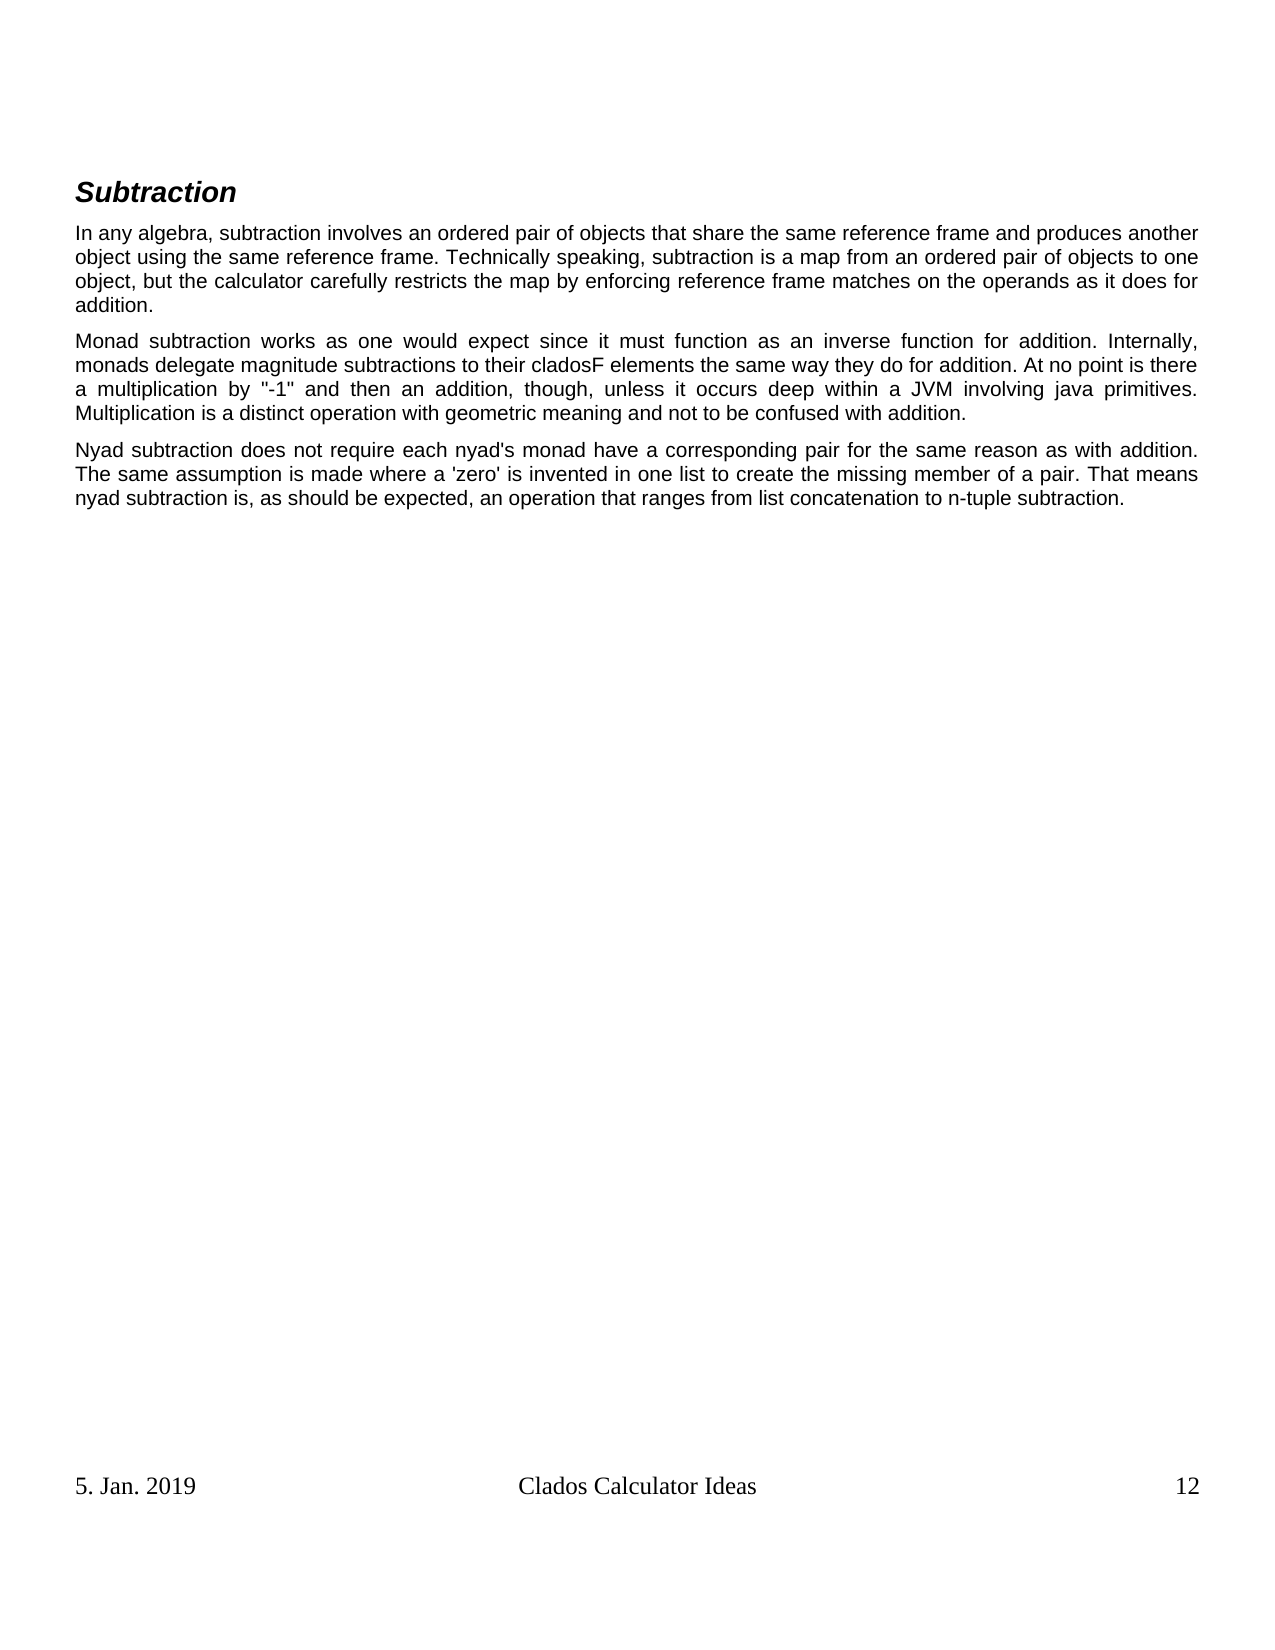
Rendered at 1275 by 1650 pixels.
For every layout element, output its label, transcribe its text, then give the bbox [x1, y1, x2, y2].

text Monad subtraction works as one would expect since it must function as an inverse function for addition. Internally, monads delegate magnitude subtractions to their cladosF elements the same way they do for addition. At no point is there a multiplication by "-1" and then an addition, though, unless it occurs deep within a JVM involving java primitives. Multiplication is a distinct operation with geometric meaning and not to be confused with addition. [75, 329, 1200, 425]
text Nyad subtraction does not require each nyad's monad have a corresponding pair for the same reason as with addition. The same assumption is made where a 'zero' is invented in one list to create the missing member of a pair. That means nyad subtraction is, as should be expected, an operation that ranges from list concatenation to n-tuple subtraction. [75, 438, 1200, 509]
text In any algebra, subtraction involves an ordered pair of objects that share the same reference frame and produces another object using the same reference frame. Technically speaking, subtraction is a map from an ordered pair of objects to one object, but the calculator carefully restricts the map by enforcing reference frame matches on the operands as it does for addition. [75, 221, 1200, 317]
subtitle Subtraction [75, 175, 1200, 208]
